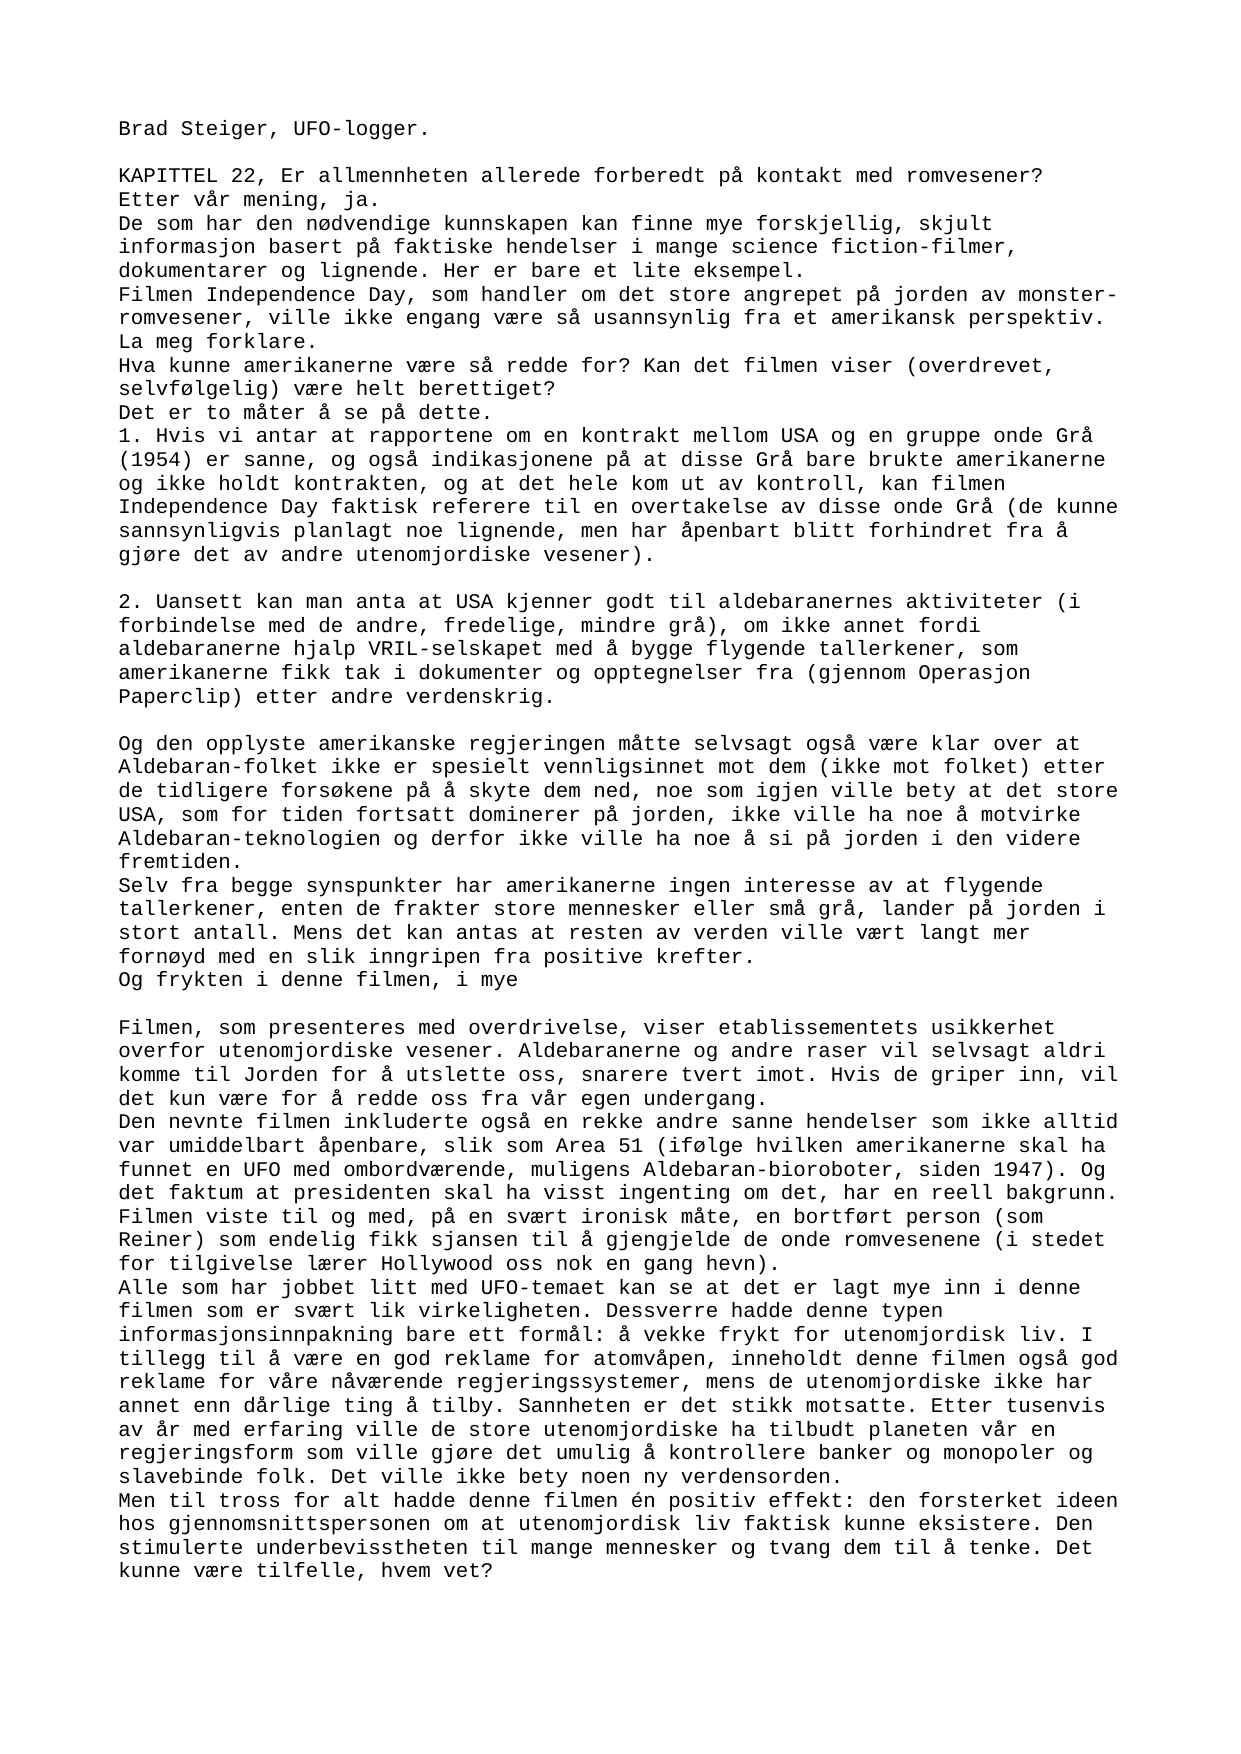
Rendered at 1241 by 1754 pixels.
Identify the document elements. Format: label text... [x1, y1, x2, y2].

text Filmen, som presenteres med overdrivelse, viser etablissementets usikkerhet overfor utenomjordiske vesener. Aldebaranerne og andre raser vil selvsagt aldri komme til Jorden for å utslette oss, snarere tvert imot. Hvis de griper inn, vil det kun være for å redde oss fra vår egen undergang. [118, 1017, 1122, 1111]
text KAPITTEL 22, Er allmennheten allerede forberedt på kontakt med romvesener? [118, 165, 1122, 189]
text 2. Uansett kan man anta at USA kjenner godt til aldebaranernes aktiviteter (i forbindelse med de andre, fredelige, mindre grå), om ikke annet fordi aldebaranerne hjalp VRIL-selskapet med å bygge flygende tallerkener, som amerikanerne fikk tak i dokumenter og opptegnelser fra (gjennom Operasjon Paperclip) etter andre verdenskrig. [118, 591, 1122, 709]
text Alle som har jobbet litt med UFO-temaet kan se at det er lagt mye inn i denne filmen som er svært lik virkeligheten. Dessverre hadde denne typen informasjonsinnpakning bare ett formål: å vekke frykt for utenomjordisk liv. I tillegg til å være en god reklame for atomvåpen, inneholdt denne filmen også god reklame for våre nåværende regjeringssystemer, mens de utenomjordiske ikke har annet enn dårlige ting å tilby. Sannheten er det stikk motsatte. Etter tusenvis av år med erfaring ville de store utenomjordiske ha tilbudt planeten vår en regjeringsform som ville gjøre det umulig å kontrollere banker og monopoler og slavebinde folk. Det ville ikke bety noen ny verdensorden. [118, 1277, 1122, 1489]
text Og frykten i denne filmen, i mye [118, 969, 1122, 993]
text Selv fra begge synspunkter har amerikanerne ingen interesse av at flygende tallerkener, enten de frakter store mennesker eller små grå, lander på jorden i stort antall. Mens det kan antas at resten av verden ville vært langt mer fornøyd med en slik inngripen fra positive krefter. [118, 875, 1122, 969]
text Hva kunne amerikanerne være så redde for? Kan det filmen viser (overdrevet, selvfølgelig) være helt berettiget? [118, 354, 1122, 402]
text Den nevnte filmen inkluderte også en rekke andre sanne hendelser som ikke alltid var umiddelbart åpenbare, slik som Area 51 (ifølge hvilken amerikanerne skal ha funnet en UFO med ombordværende, muligens Aldebaran-bioroboter, siden 1947). Og det faktum at presidenten skal ha visst ingenting om det, har en reell bakgrunn. [118, 1111, 1122, 1206]
text Filmen viste til og med, på en svært ironisk måte, en bortført person (som Reiner) som endelig fikk sjansen til å gjengjelde de onde romvesenene (i stedet for tilgivelse lærer Hollywood oss ​​nok en gang hevn). [118, 1206, 1122, 1277]
text Etter vår mening, ja. [118, 189, 1122, 213]
text Men til tross for alt hadde denne filmen én positiv effekt: den forsterket ideen hos gjennomsnittspersonen om at utenomjordisk liv faktisk kunne eksistere. Den stimulerte underbevisstheten til mange mennesker og tvang dem til å tenke. Det kunne være tilfelle, hvem vet? [118, 1489, 1122, 1584]
text Det er to måter å se på dette. [118, 402, 1122, 426]
text Brad Steiger, UFO-logger. [118, 118, 1122, 142]
text Og den opplyste amerikanske regjeringen måtte selvsagt også være klar over at Aldebaran-folket ikke er spesielt vennligsinnet mot dem (ikke mot folket) etter de tidligere forsøkene på å skyte dem ned, noe som igjen ville bety at det store USA, som for tiden fortsatt dominerer på jorden, ikke ville ha noe å motvirke Aldebaran-teknologien og derfor ikke ville ha noe å si på jorden i den videre fremtiden. [118, 733, 1122, 875]
text Filmen Independence Day, som handler om det store angrepet på jorden av monster-romvesener, ville ikke engang være så usannsynlig fra et amerikansk perspektiv. La meg forklare. [118, 284, 1122, 354]
text 1. Hvis vi antar at rapportene om en kontrakt mellom USA og en gruppe onde Grå (1954) er sanne, og også indikasjonene på at disse Grå bare brukte amerikanerne og ikke holdt kontrakten, og at det hele kom ut av kontroll, kan filmen Independence Day faktisk referere til en overtakelse av disse onde Grå (de kunne sannsynligvis planlagt noe lignende, men har åpenbart blitt forhindret fra å gjøre det av andre utenomjordiske vesener). [118, 426, 1122, 567]
text De som har den nødvendige kunnskapen kan finne mye forskjellig, skjult informasjon basert på faktiske hendelser i mange science fiction-filmer, dokumentarer og lignende. Her er bare et lite eksempel. [118, 213, 1122, 284]
